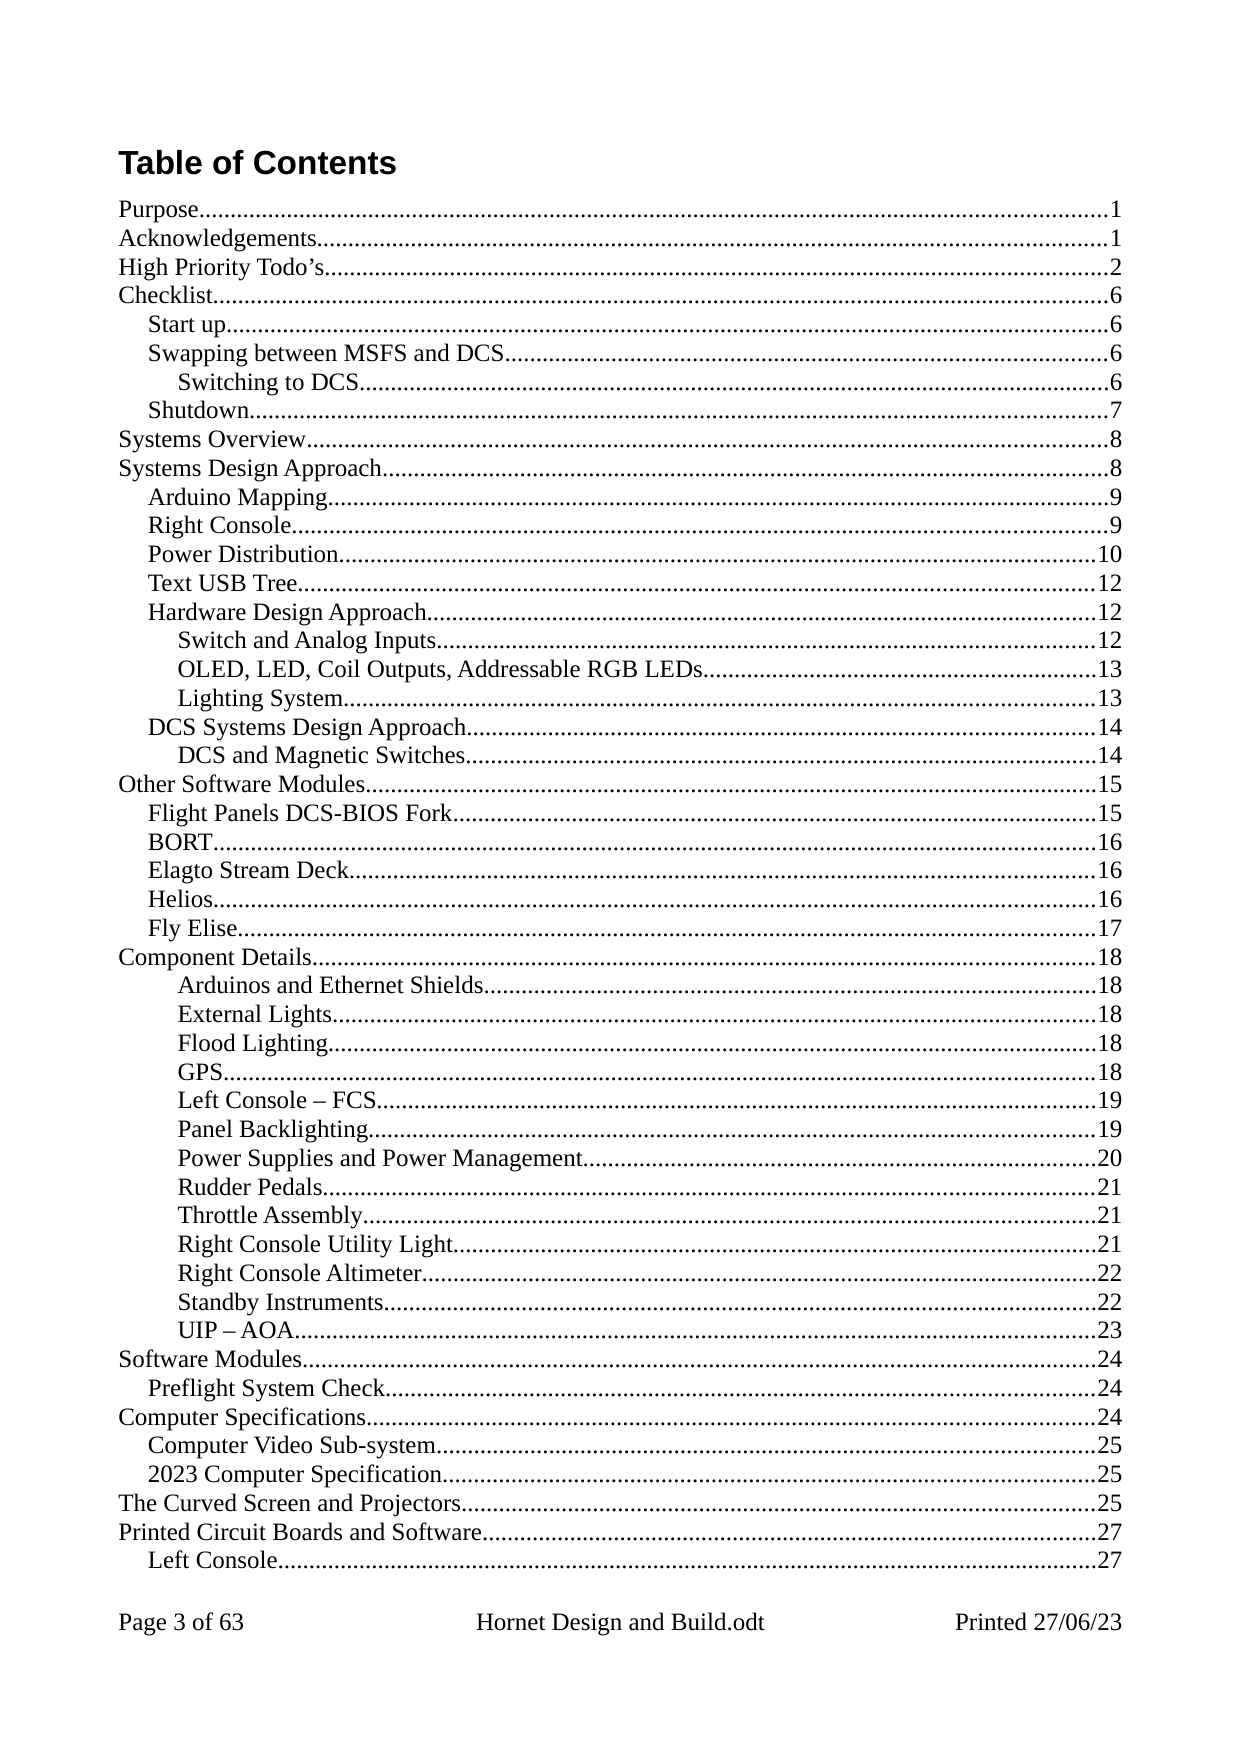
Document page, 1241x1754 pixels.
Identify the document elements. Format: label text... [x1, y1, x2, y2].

text Flood Lighting 18 [177, 1028, 1122, 1057]
text Switching to DCS 6 [177, 367, 1122, 395]
text Standby Instruments 22 [177, 1287, 1122, 1315]
text Left Console 27 [148, 1545, 1122, 1574]
text UIP – AOA 23 [177, 1315, 1122, 1344]
text Acknowledgements 1 [118, 223, 1122, 252]
text Shutdown 7 [148, 395, 1122, 424]
text Right Console Altimeter 22 [177, 1258, 1122, 1287]
text Right Console Utility Light 21 [177, 1229, 1122, 1258]
text Purpose 1 [118, 194, 1122, 223]
text DCS and Magnetic Switches 14 [177, 740, 1122, 769]
subtitle Table of Contents [118, 143, 1122, 182]
text Flight Panels DCS-BIOS Fork 15 [148, 798, 1122, 827]
text Text USB Tree 12 [148, 568, 1122, 597]
text Arduino Mapping 9 [148, 482, 1122, 510]
text Other Software Modules 15 [118, 769, 1122, 798]
text Power Distribution 10 [148, 539, 1122, 568]
text Power Supplies and Power Management 20 [177, 1143, 1122, 1172]
text 2023 Computer Specification 25 [148, 1459, 1122, 1488]
text Component Details 18 [118, 942, 1122, 970]
text Left Console – FCS 19 [177, 1085, 1122, 1114]
text Preflight System Check 24 [148, 1373, 1122, 1402]
text Elagto Stream Deck 16 [148, 855, 1122, 884]
text Computer Video Sub-system 25 [148, 1430, 1122, 1459]
text Helios 16 [148, 884, 1122, 913]
text Throttle Assembly 21 [177, 1200, 1122, 1229]
text Systems Design Approach 8 [118, 453, 1122, 482]
text BORT 16 [148, 827, 1122, 855]
text Switch and Analog Inputs 12 [177, 625, 1122, 654]
text Printed Circuit Boards and Software 27 [118, 1517, 1122, 1545]
text Computer Specifications 24 [118, 1402, 1122, 1430]
text Fly Elise 17 [148, 913, 1122, 942]
text Right Console 9 [148, 510, 1122, 539]
text Lighting System 13 [177, 683, 1122, 712]
text Swapping between MSFS and DCS 6 [148, 338, 1122, 367]
text Software Modules 24 [118, 1344, 1122, 1373]
text Start up 6 [148, 309, 1122, 338]
text Checklist 6 [118, 280, 1122, 309]
text GPS 18 [177, 1057, 1122, 1085]
text Panel Backlighting 19 [177, 1114, 1122, 1143]
text The Curved Screen and Projectors 25 [118, 1488, 1122, 1517]
text External Lights 18 [177, 999, 1122, 1028]
text Hardware Design Approach 12 [148, 597, 1122, 625]
text DCS Systems Design Approach 14 [148, 712, 1122, 740]
text High Priority Todo’s 2 [118, 252, 1122, 280]
text Systems Overview 8 [118, 424, 1122, 453]
text OLED, LED, Coil Outputs, Addressable RGB LEDs 13 [177, 654, 1122, 683]
text Arduinos and Ethernet Shields 18 [177, 970, 1122, 999]
text Rudder Pedals 21 [177, 1172, 1122, 1200]
